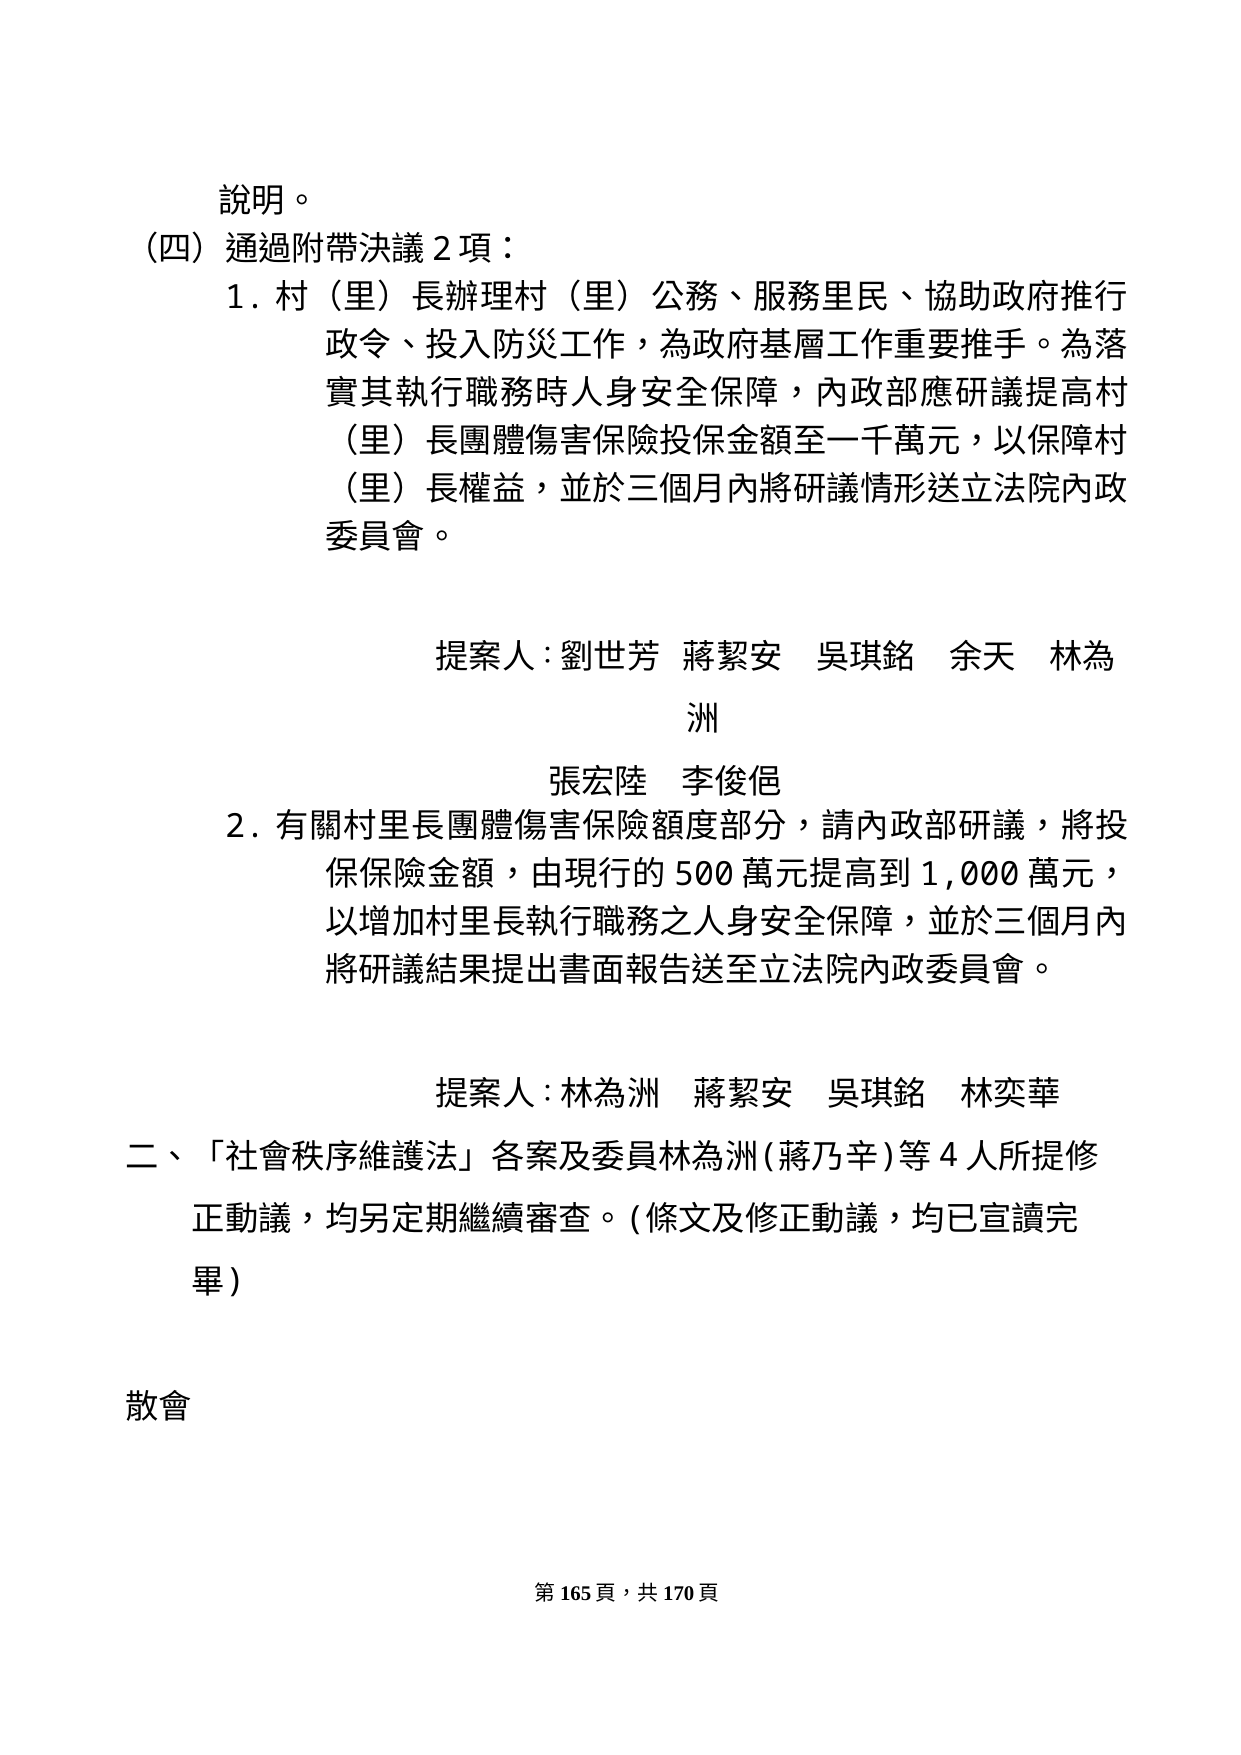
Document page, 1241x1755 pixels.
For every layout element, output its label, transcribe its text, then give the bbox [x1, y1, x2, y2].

text 散會 [125, 1362, 1129, 1424]
list 有關村里長團體傷害保險額度部分，請內政部研議，將投保保險金額，由現行的500萬元提高到1,000萬元，以增加村里長執行職務之人身安全保障，並於三個月內將研議結果提出書面報告送至立法院內政委員會。 [225, 799, 1129, 991]
text 張宏陸 李俊俋 [548, 737, 1129, 799]
text 說明。 [125, 174, 1134, 222]
text 二、「社會秩序維護法」各案及委員林為洲(蔣乃辛)等4人所提修正動議，均另定期繼續審查。(條文及修正動議，均已宣讀完畢) [125, 1112, 1129, 1299]
text 提案人：林為洲 蔣絜安 吳琪銘 林奕華 [435, 1049, 1129, 1112]
list 村（里）長辦理村（里）公務、服務里民、協助政府推行政令、投入防災工作，為政府基層工作重要推手。為落實其執行職務時人身安全保障，內政部應研議提高村（里）長團體傷害保險投保金額至一千萬元，以保障村（里）長權益，並於三個月內將研議情形送立法院內政委員會。 [225, 270, 1129, 558]
text 提案人：劉世芳 蔣絜安 吳琪銘 余天 林為洲 [435, 612, 1129, 737]
text （四）通過附帶決議2項： [125, 222, 1134, 270]
